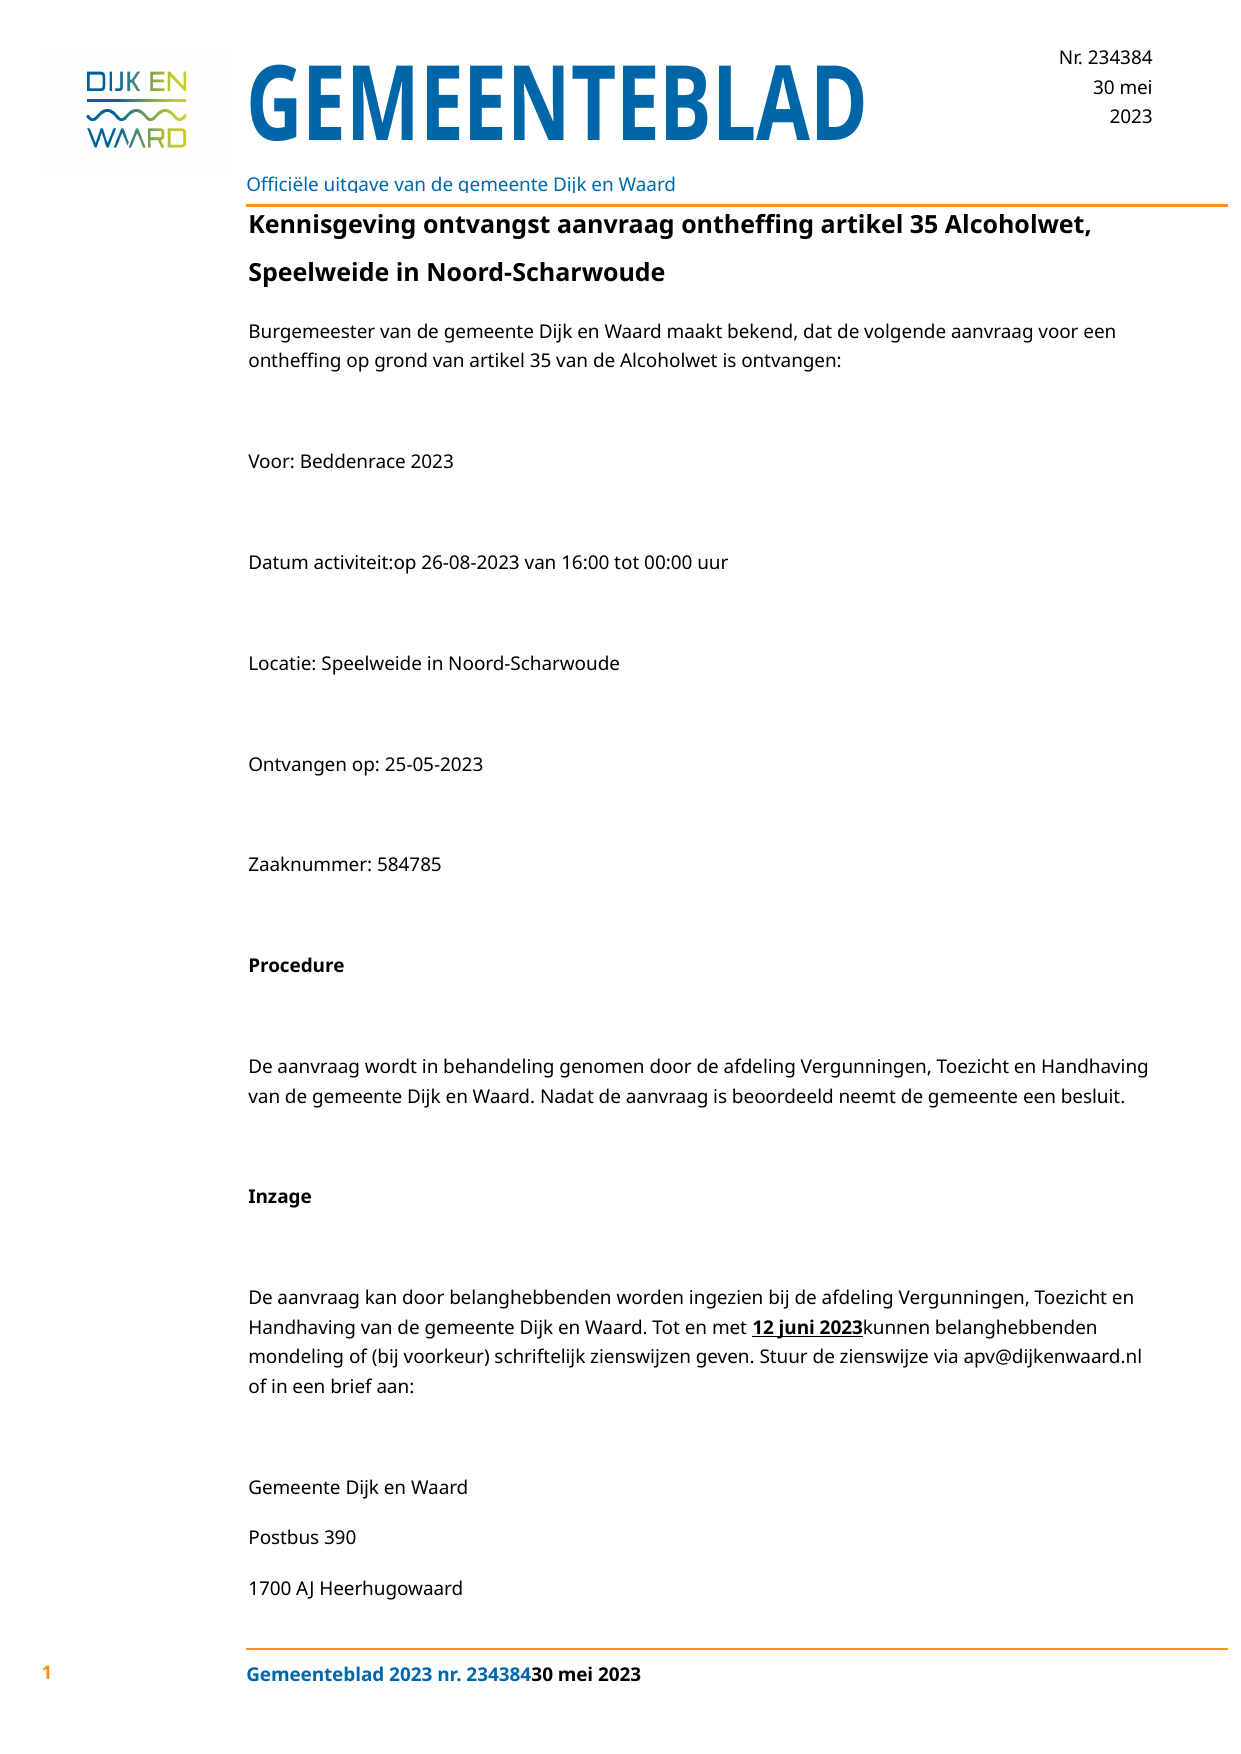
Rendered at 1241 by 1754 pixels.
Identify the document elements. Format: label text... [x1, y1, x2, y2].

text Voor: Beddenrace 2023 [248, 448, 1152, 474]
text Datum activiteit:op 26-08-2023 van 16:00 tot 00:00 uur [248, 549, 1152, 575]
text Burgemeester van de gemeente Dijk en Waard maakt bekend, dat de volgende aanvraag voor een ontheffing op grond van artikel 35 van de Alcoholwet is ontvangen: [248, 318, 1152, 373]
picture [41, 47, 231, 172]
text De aanvraag wordt in behandeling genomen door de afdeling Vergunningen, Toezicht en Handhaving van de gemeente Dijk en Waard. Nadat de aanvraag is beoordeeld neemt de gemeente een besluit. [248, 1053, 1152, 1109]
text 1700 AJ Heerhugowaard [248, 1575, 1152, 1601]
text De aanvraag kan door belanghebbenden worden ingezien bij de afdeling Vergunningen, Toezicht en Handhaving van de gemeente Dijk en Waard. Tot en met 12 juni 2023kunnen belanghebbenden mondeling of (bij voorkeur) schriftelijk zienswijzen geven. Stuur de zienswijze via apv@dijkenwaard.nl of in een brief aan: [248, 1284, 1152, 1399]
text Gemeente Dijk en Waard [248, 1474, 1152, 1500]
text Kennisgeving ontvangst aanvraag ontheffing artikel 35 Alcoholwet, Speelweide in Noord-Scharwoude [248, 207, 1152, 288]
text Locatie: Speelweide in Noord-Scharwoude [248, 650, 1152, 676]
text Zaaknummer: 584785 [248, 852, 1152, 877]
text Ontvangen op: 25-05-2023 [248, 751, 1152, 777]
text Postbus 390 [248, 1524, 1152, 1550]
text Inzage [248, 1184, 1152, 1209]
text Procedure [248, 952, 1152, 978]
